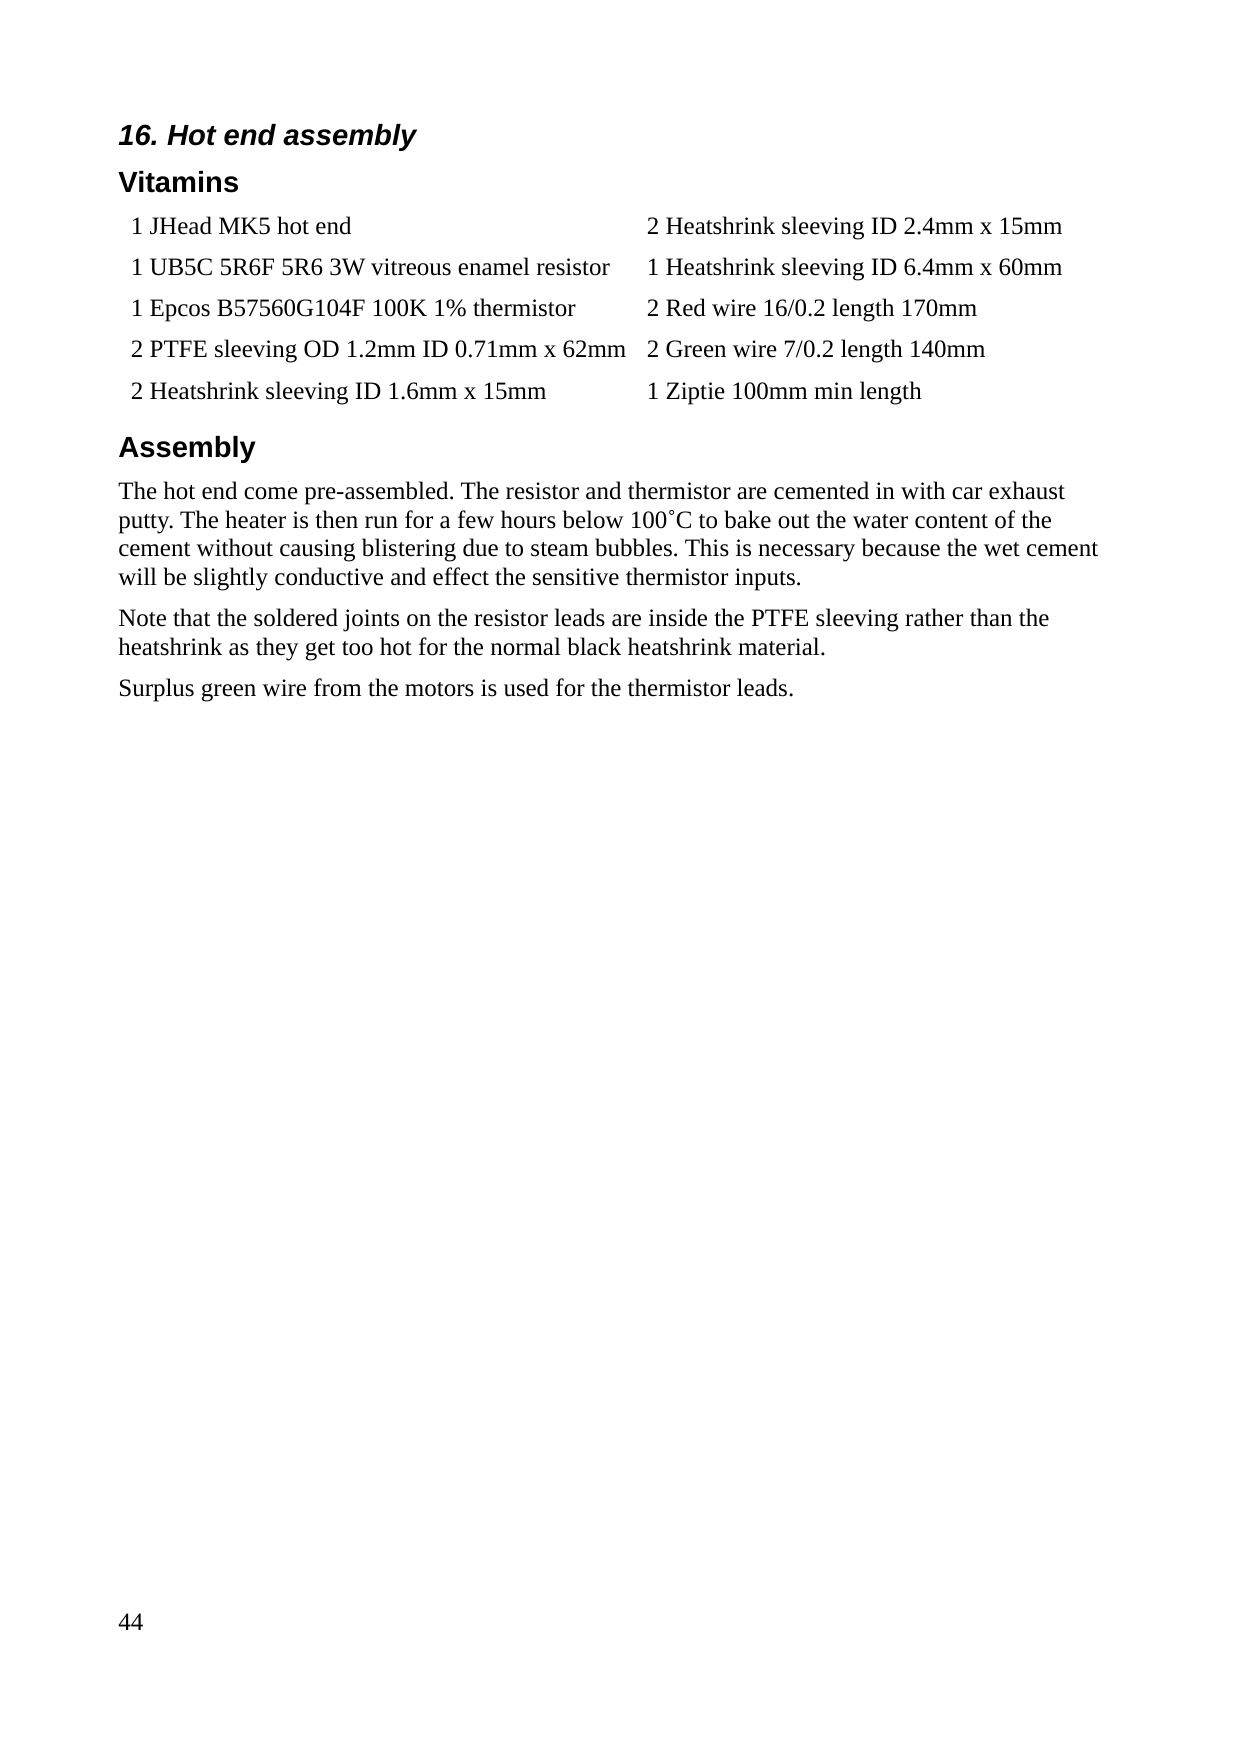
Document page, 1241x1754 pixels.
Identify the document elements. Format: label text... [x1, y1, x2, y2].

subtitle Vitamins [118, 165, 1122, 199]
subtitle Assembly [118, 431, 1122, 464]
subtitle Hot end assembly [118, 118, 1122, 152]
text Surplus green wire from the motors is used for the thermistor leads. [118, 673, 1122, 1568]
text The hot end come pre-assembled. The resistor and thermistor are cemented in with car exhaust putty. The heater is then run for a few hours below 100˚C to bake out the water content of the cement without causing blistering due to steam bubbles. This is necessary because the wet cement will be slightly conductive and effect the sensitive thermistor inputs. [118, 476, 1122, 591]
table_header 2 Heatshrink sleeving ID 2.4mm x 15mm 1 Heatshrink sleeving ID 6.4mm x 60mm 2 Red wire 16/0.2 length 170mm 2 Green wire 7/0.2 length 140mm 1 Ziptie 100mm min length [634, 211, 1122, 417]
table_header 1 JHead MK5 hot end 1 UB5C 5R6F 5R6 3W vitreous enamel resistor 1 Epcos B57560G104F 100K 1% thermistor 2 PTFE sleeving OD 1.2mm ID 0.71mm x 62mm 2 Heatshrink sleeving ID 1.6mm x 15mm [118, 211, 634, 417]
text Note that the soldered joints on the resistor leads are inside the PTFE sleeving rather than the heatshrink as they get too hot for the normal black heatshrink material. [118, 603, 1122, 661]
